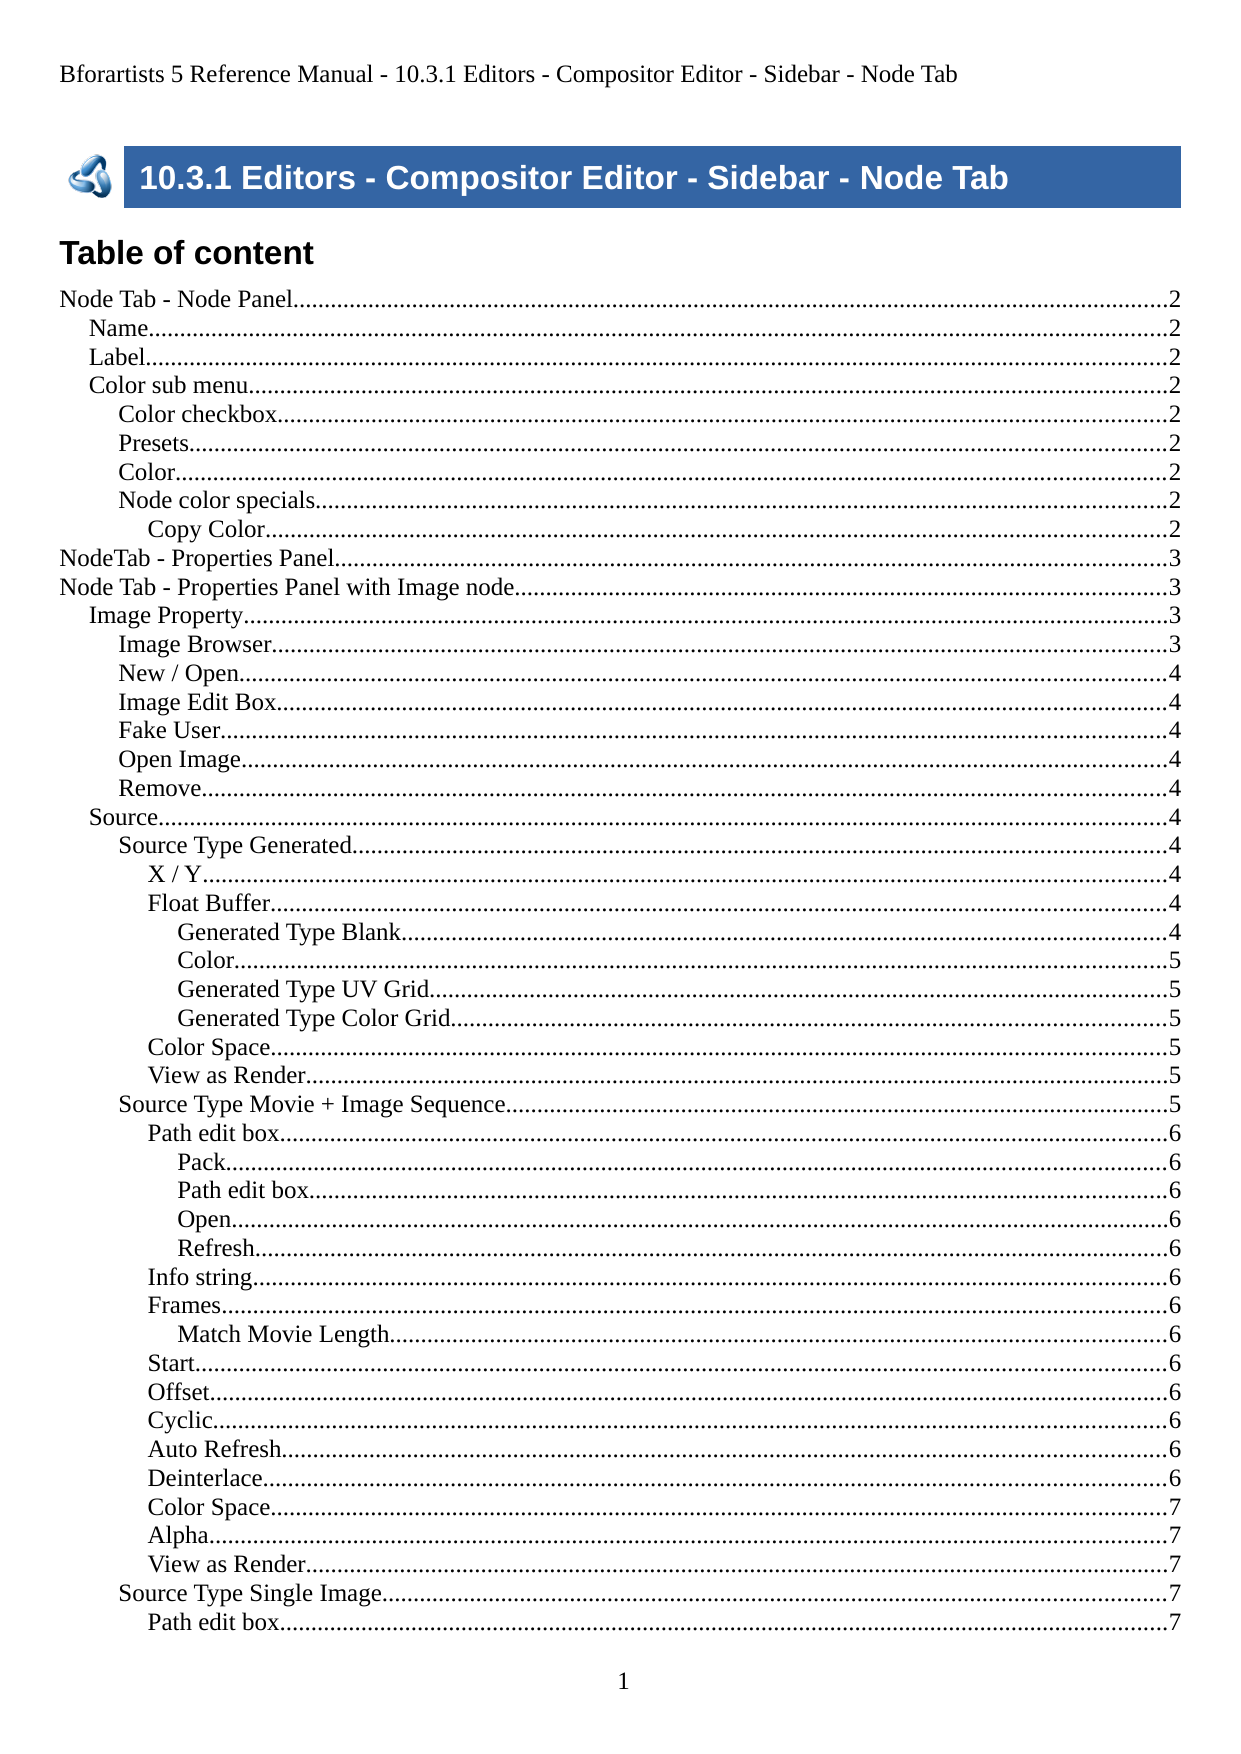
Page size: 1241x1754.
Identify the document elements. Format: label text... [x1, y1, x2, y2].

text Cyclic 6 [147, 1405, 1181, 1434]
text Path edit box 6 [147, 1118, 1181, 1147]
text Color 5 [177, 945, 1181, 974]
picture [65, 152, 114, 201]
text Open Image 4 [118, 744, 1181, 773]
text Frames 6 [147, 1290, 1181, 1319]
text Node Tab - Properties Panel with Image node 3 [59, 572, 1181, 600]
text Pack 6 [177, 1147, 1181, 1175]
text Copy Color 2 [147, 514, 1181, 543]
text Label 2 [88, 342, 1181, 370]
text Start 6 [147, 1348, 1181, 1377]
subtitle Table of content [59, 233, 1181, 272]
text Name 2 [88, 313, 1181, 342]
text Presets 2 [118, 428, 1181, 457]
text Image Browser 3 [118, 629, 1181, 658]
text Generated Type UV Grid 5 [177, 974, 1181, 1003]
text NodeTab - Properties Panel 3 [59, 543, 1181, 572]
text Image Property 3 [88, 600, 1181, 629]
text Fake User 4 [118, 715, 1181, 744]
text Float Buffer 4 [147, 888, 1181, 917]
text New / Open 4 [118, 658, 1181, 687]
table_header [59, 146, 124, 208]
text Color 2 [118, 457, 1181, 485]
text Offset 6 [147, 1377, 1181, 1405]
text Alpha 7 [147, 1520, 1181, 1549]
text Color sub menu 2 [88, 370, 1181, 399]
text Open 6 [177, 1204, 1181, 1233]
text Generated Type Color Grid 5 [177, 1003, 1181, 1032]
text Remove 4 [118, 773, 1181, 802]
text View as Render 7 [147, 1549, 1181, 1578]
text Generated Type Blank 4 [177, 917, 1181, 945]
text Node color specials 2 [118, 485, 1181, 514]
text Source Type Movie + Image Sequence 5 [118, 1089, 1181, 1118]
text Path edit box 7 [147, 1607, 1181, 1635]
text Color checkbox 2 [118, 399, 1181, 428]
text Source Type Generated 4 [118, 830, 1181, 859]
text Source 4 [88, 802, 1181, 830]
text Color Space 7 [147, 1492, 1181, 1520]
text View as Render 5 [147, 1060, 1181, 1089]
table_header 10.3.1 Editors - Compositor Editor - Sidebar - Node Tab [124, 146, 1181, 208]
text Match Movie Length 6 [177, 1319, 1181, 1348]
text Source Type Single Image 7 [118, 1578, 1181, 1607]
text Info string 6 [147, 1262, 1181, 1290]
text Color Space 5 [147, 1032, 1181, 1060]
text Refresh 6 [177, 1233, 1181, 1262]
text Node Tab - Node Panel 2 [59, 284, 1181, 313]
text Path edit box 6 [177, 1175, 1181, 1204]
text Image Edit Box 4 [118, 687, 1181, 715]
text Auto Refresh 6 [147, 1434, 1181, 1463]
text X / Y 4 [147, 859, 1181, 888]
text Deinterlace 6 [147, 1463, 1181, 1492]
